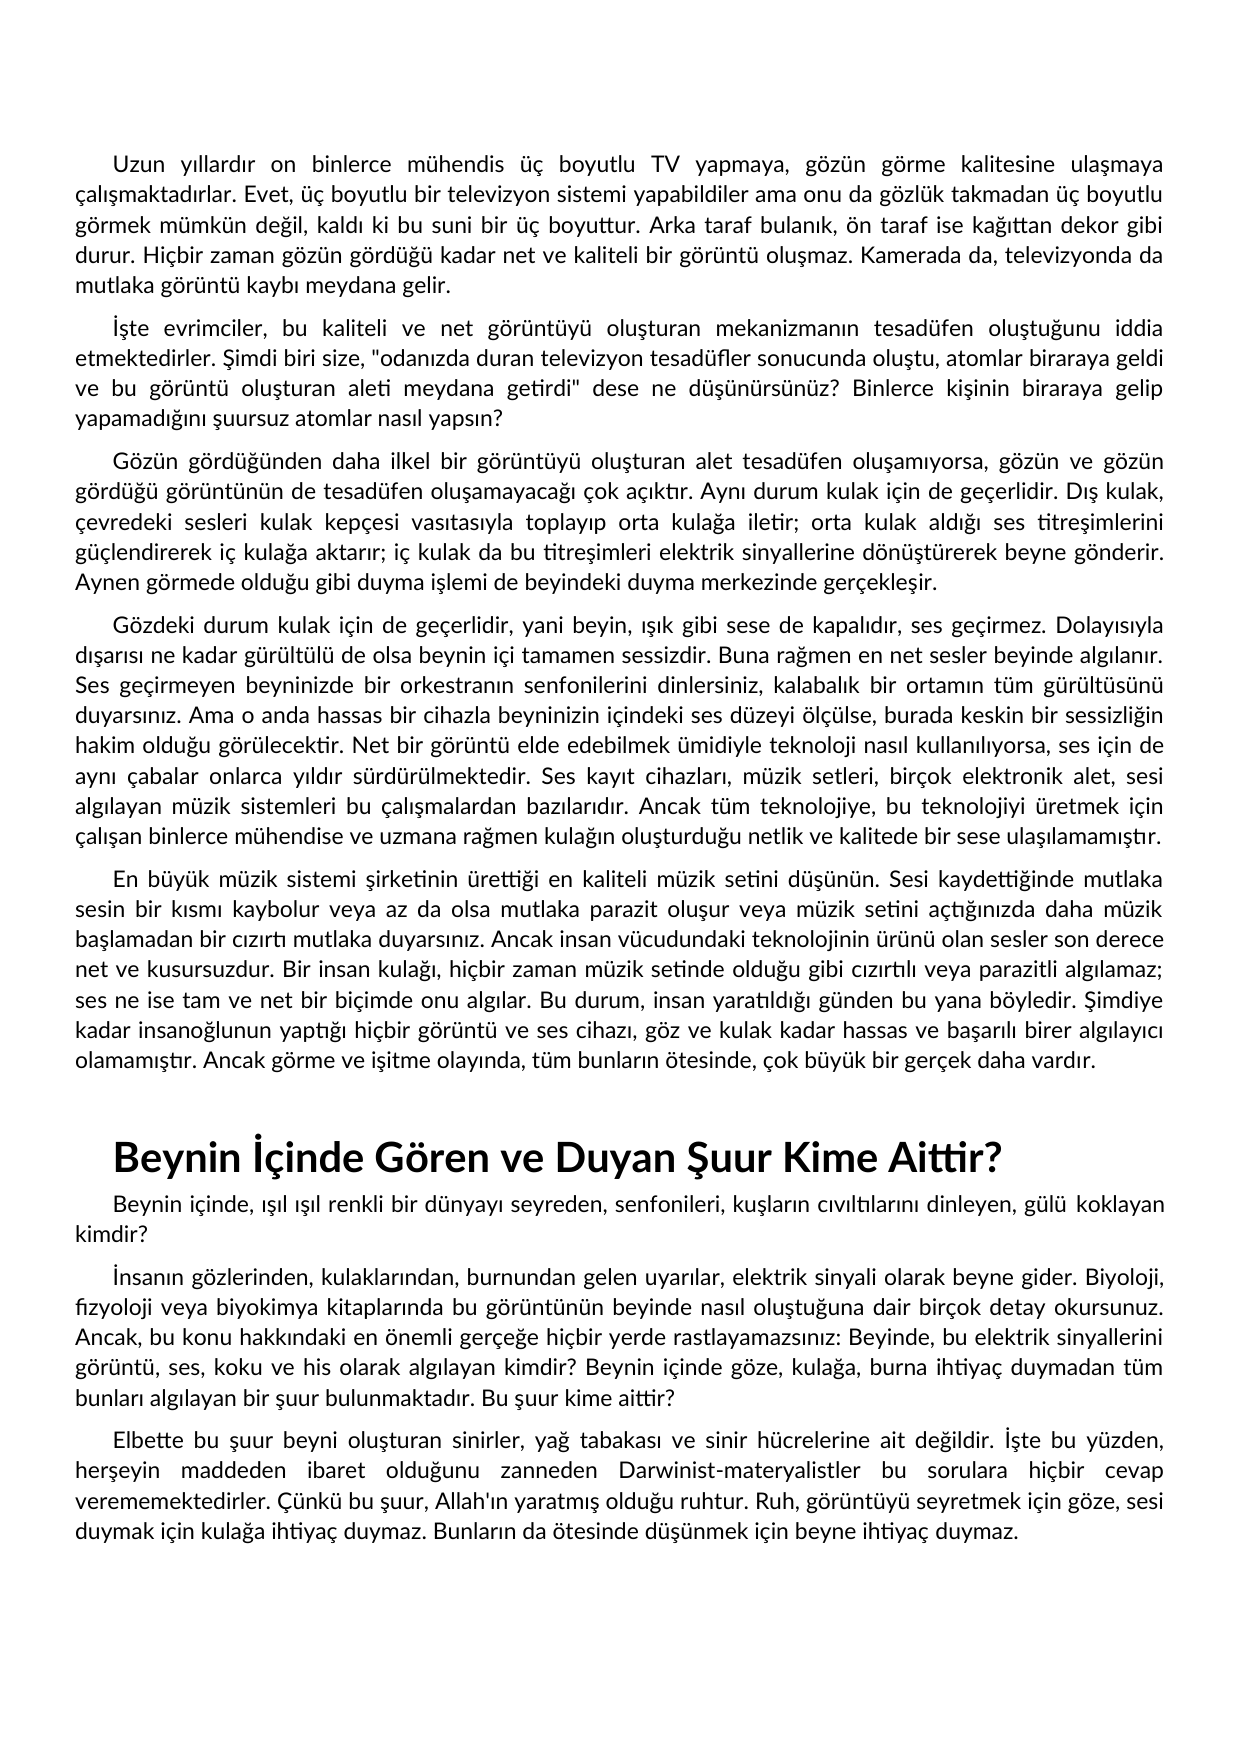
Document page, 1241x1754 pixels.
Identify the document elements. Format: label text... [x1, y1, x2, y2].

text Elbette bu şuur beyni oluşturan sinirler, yağ tabakası ve sinir hücrelerine ait değildir. İşte bu yüzden, herşeyin maddeden ibaret olduğunu zanneden Darwinist-materyalistler bu sorulara hiçbir cevap verememektedirler. Çünkü bu şuur, Allah'ın yaratmış olduğu ruhtur. Ruh, görüntüyü seyretmek için göze, sesi duymak için kulağa ihtiyaç duymaz. Bunların da ötesinde düşünmek için beyne ihtiyaç duymaz. [75, 1426, 1165, 1544]
subtitle Beynin İçinde Gören ve Duyan Şuur Kime Aittir? [112, 1131, 1165, 1181]
text Beynin içinde, ışıl ışıl renkli bir dünyayı seyreden, senfonileri, kuşların cıvıltılarını dinleyen, gülü koklayan kimdir? [75, 1189, 1165, 1247]
text En büyük müzik sistemi şirketinin ürettiği en kaliteli müzik setini düşünün. Sesi kaydettiğinde mutlaka sesin bir kısmı kaybolur veya az da olsa mutlaka parazit oluşur veya müzik setini açtığınızda daha müzik başlamadan bir cızırtı mutlaka duyarsınız. Ancak insan vücudundaki teknolojinin ürünü olan sesler son derece net ve kusursuzdur. Bir insan kulağı, hiçbir zaman müzik setinde olduğu gibi cızırtılı veya parazitli algılamaz; ses ne ise tam ve net bir biçimde onu algılar. Bu durum, insan yaratıldığı günden bu yana böyledir. Şimdiye kadar insanoğlunun yaptığı hiçbir görüntü ve ses cihazı, göz ve kulak kadar hassas ve başarılı birer algılayıcı olamamıştır. Ancak görme ve işitme olayında, tüm bunların ötesinde, çok büyük bir gerçek daha vardır. [75, 864, 1165, 1073]
text İşte evrimciler, bu kaliteli ve net görüntüyü oluşturan mekanizmanın tesadüfen oluştuğunu iddia etmektedirler. Şimdi biri size, "odanızda duran televizyon tesadüfler sonucunda oluştu, atomlar biraraya geldi ve bu görüntü oluşturan aleti meydana getirdi" dese ne düşünürsünüz? Binlerce kişinin biraraya gelip yapamadığını şuursuz atomlar nasıl yapsın? [75, 313, 1165, 432]
text Gözdeki durum kulak için de geçerlidir, yani beyin, ışık gibi sese de kapalıdır, ses geçirmez. Dolayısıyla dışarısı ne kadar gürültülü de olsa beynin içi tamamen sessizdir. Buna rağmen en net sesler beyinde algılanır. Ses geçirmeyen beyninizde bir orkestranın senfonilerini dinlersiniz, kalabalık bir ortamın tüm gürültüsünü duyarsınız. Ama o anda hassas bir cihazla beyninizin içindeki ses düzeyi ölçülse, burada keskin bir sessizliğin hakim olduğu görülecektir. Net bir görüntü elde edebilmek ümidiyle teknoloji nasıl kullanılıyorsa, ses için de aynı çabalar onlarca yıldır sürdürülmektedir. Ses kayıt cihazları, müzik setleri, birçok elektronik alet, sesi algılayan müzik sistemleri bu çalışmalardan bazılarıdır. Ancak tüm teknolojiye, bu teknolojiyi üretmek için çalışan binlerce mühendise ve uzmana rağmen kulağın oluşturduğu netlik ve kalitede bir sese ulaşılamamıştır. [75, 610, 1165, 849]
text İnsanın gözlerinden, kulaklarından, burnundan gelen uyarılar, elektrik sinyali olarak beyne gider. Biyoloji, fizyoloji veya biyokimya kitaplarında bu görüntünün beyinde nasıl oluştuğuna dair birçok detay okursunuz. Ancak, bu konu hakkındaki en önemli gerçeğe hiçbir yerde rastlayamazsınız: Beyinde, bu elektrik sinyallerini görüntü, ses, koku ve his olarak algılayan kimdir? Beynin içinde göze, kulağa, burna ihtiyaç duymadan tüm bunları algılayan bir şuur bulunmaktadır. Bu şuur kime aittir? [75, 1262, 1165, 1411]
text Gözün gördüğünden daha ilkel bir görüntüyü oluşturan alet tesadüfen oluşamıyorsa, gözün ve gözün gördüğü görüntünün de tesadüfen oluşamayacağı çok açıktır. Aynı durum kulak için de geçerlidir. Dış kulak, çevredeki sesleri kulak kepçesi vasıtasıyla toplayıp orta kulağa iletir; orta kulak aldığı ses titreşimlerini güçlendirerek iç kulağa aktarır; iç kulak da bu titreşimleri elektrik sinyallerine dönüştürerek beyne gönderir. Aynen görmede olduğu gibi duyma işlemi de beyindeki duyma merkezinde gerçekleşir. [75, 447, 1165, 595]
text Uzun yıllardır on binlerce mühendis üç boyutlu TV yapmaya, gözün görme kalitesine ulaşmaya çalışmaktadırlar. Evet, üç boyutlu bir televizyon sistemi yapabildiler ama onu da gözlük takmadan üç boyutlu görmek mümkün değil, kaldı ki bu suni bir üç boyuttur. Arka taraf bulanık, ön taraf ise kağıttan dekor gibi durur. Hiçbir zaman gözün gördüğü kadar net ve kaliteli bir görüntü oluşmaz. Kamerada da, televizyonda da mutlaka görüntü kaybı meydana gelir. [75, 150, 1165, 298]
